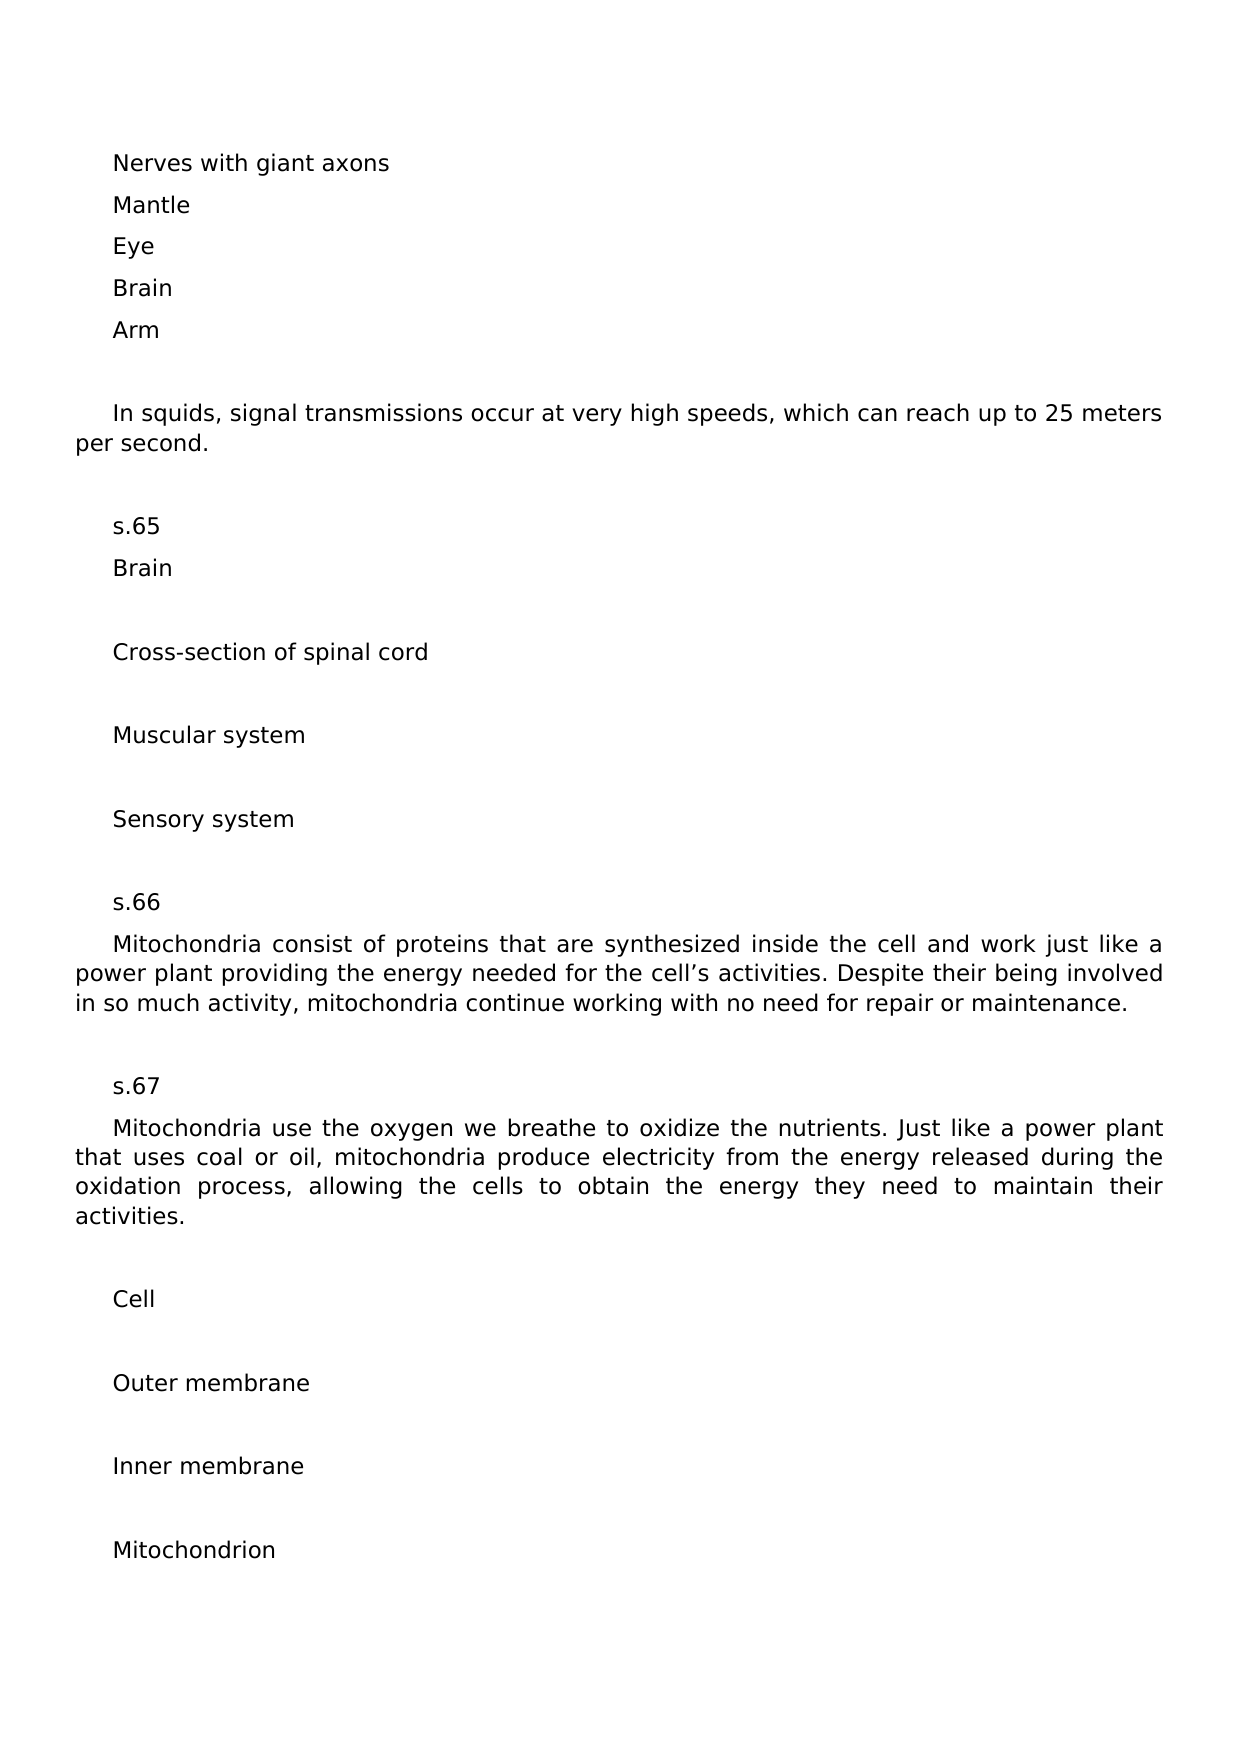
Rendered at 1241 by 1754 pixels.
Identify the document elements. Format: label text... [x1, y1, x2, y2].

text Arm [75, 317, 1165, 344]
text Mantle [75, 192, 1165, 218]
text Cross-section of spinal cord [75, 639, 1165, 665]
text Mitochondria consist of proteins that are synthesized inside the cell and work just like a power plant providing the energy needed for the cell’s activities. Despite their being involved in so much activity, mitochondria continue working with no need for repair or maintenance. [75, 931, 1165, 1016]
text In squids, signal transmissions occur at very high speeds, which can reach up to 25 meters per second. [75, 401, 1165, 457]
text Inner membrane [75, 1453, 1165, 1480]
text Eye [75, 233, 1165, 260]
text Nerves with giant axons [75, 150, 1165, 177]
text Mitochondria use the oxygen we breathe to oxidize the nutrients. Just like a power plant that uses coal or oil, mitochondria produce electricity from the energy released during the oxidation process, allowing the cells to obtain the energy they need to maintain their activities. [75, 1115, 1165, 1229]
text s.67 [75, 1073, 1165, 1100]
text s.65 [75, 513, 1165, 540]
text Mitochondrion [75, 1537, 1165, 1564]
text Muscular system [75, 722, 1165, 749]
text Cell [75, 1286, 1165, 1313]
text s.66 [75, 889, 1165, 916]
text Brain [75, 275, 1165, 302]
text Sensory system [75, 806, 1165, 832]
text Outer membrane [75, 1370, 1165, 1397]
text Brain [75, 555, 1165, 582]
